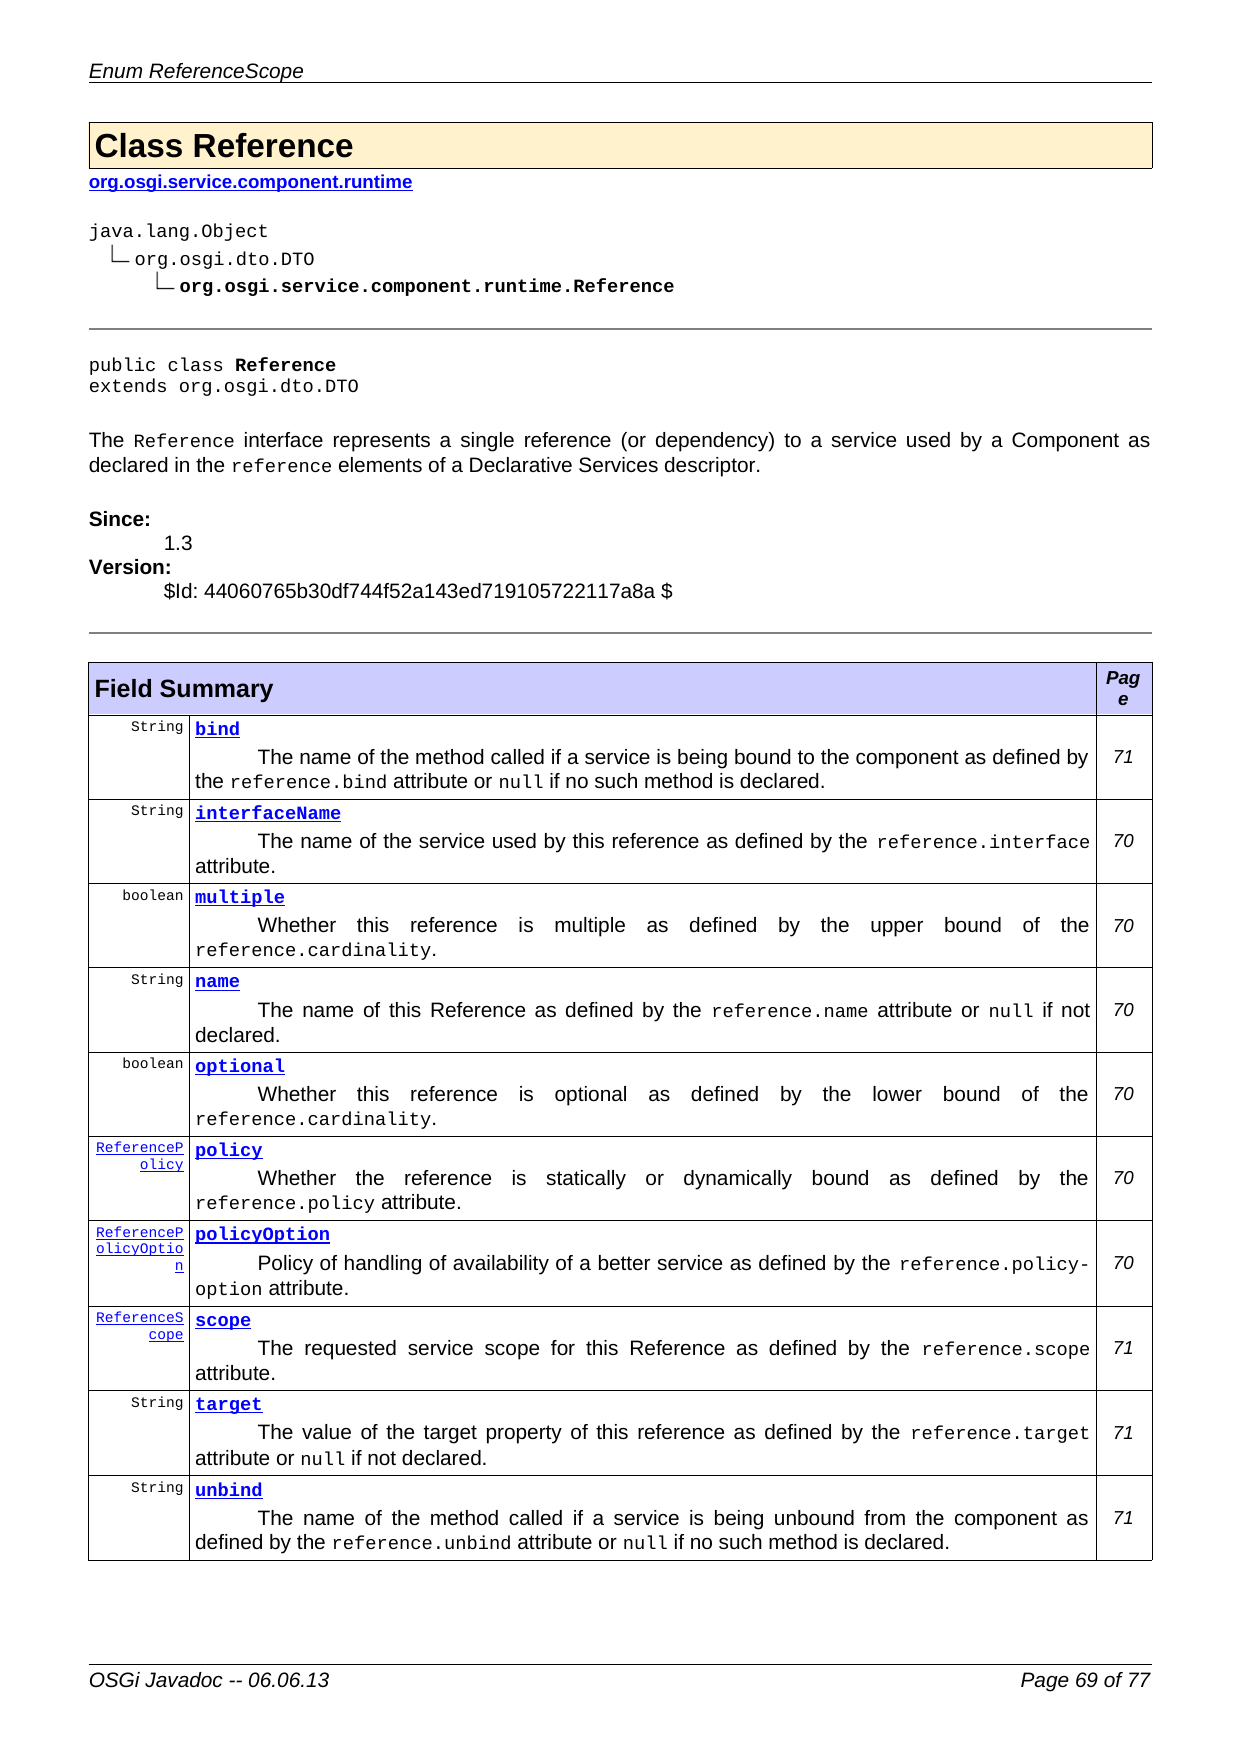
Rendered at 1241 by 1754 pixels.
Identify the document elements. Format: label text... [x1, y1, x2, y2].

table_cell String [89, 1476, 189, 1560]
table_cell multiple Whether this reference is multiple as defined by the upper bound of the reference.cardinality. [190, 884, 1096, 967]
table_cell boolean [89, 1053, 189, 1136]
text org.osgi.service.component.runtime.Reference [88, 271, 1152, 298]
table_cell [1097, 884, 1152, 967]
table_cell ReferenceScope [89, 1307, 189, 1390]
table_cell interfaceName The name of the service used by this reference as defined by the reference.interface attribute. [190, 800, 1096, 883]
table_cell [1097, 1476, 1152, 1560]
table_cell [1097, 968, 1152, 1052]
table_cell name The name of this Reference as defined by the reference.name attribute or null if not declared. [190, 968, 1096, 1052]
picture [111, 243, 135, 266]
table_cell [1097, 800, 1152, 883]
table_cell unbind The name of the method called if a service is being unbound from the component as defined by the reference.unbind attribute or null if no such method is declared. [190, 1476, 1096, 1560]
table_cell target The value of the target property of this reference as defined by the reference.target attribute or null if not declared. [190, 1391, 1096, 1475]
text Version: [88, 555, 1152, 579]
table_cell scope The requested service scope for this Reference as defined by the reference.scope attribute. [190, 1307, 1096, 1390]
table_header Page [1097, 663, 1152, 714]
table_cell [1097, 1221, 1152, 1306]
text The Reference interface represents a single reference (or dependency) to a service used by a Component as declared in the reference elements of a Declarative Services descriptor. [88, 427, 1152, 478]
text Since: [88, 507, 1152, 531]
table_cell String [89, 1391, 189, 1475]
subtitle Class Reference [90, 123, 1152, 168]
table_cell String [89, 968, 189, 1052]
table_cell [1097, 1391, 1152, 1475]
table_header Field Summary [89, 663, 1096, 714]
table_cell [1097, 1307, 1152, 1390]
table_cell policy Whether the reference is statically or dynamically bound as defined by the reference.policy attribute. [190, 1137, 1096, 1220]
text org.osgi.service.component.runtime [88, 171, 1152, 193]
table_cell [1097, 1053, 1152, 1136]
text 1.3 [163, 531, 1152, 555]
text org.osgi.dto.DTO [88, 243, 1152, 271]
table_cell boolean [89, 884, 189, 967]
text public class Reference [88, 356, 1152, 377]
text $Id: 44060765b30df744f52a143ed719105722117a8a $ [163, 579, 1152, 603]
table_cell [1097, 1137, 1152, 1220]
text extends org.osgi.dto.DTO [88, 377, 1152, 398]
table_cell String [89, 716, 189, 799]
table_cell [1097, 716, 1152, 799]
picture [156, 270, 180, 293]
table_cell String [89, 800, 189, 883]
table_cell ReferencePolicyOption [89, 1221, 189, 1306]
table_cell policyOption Policy of handling of availability of a better service as defined by the reference.policy-option attribute. [190, 1221, 1096, 1306]
table_cell optional Whether this reference is optional as defined by the lower bound of the reference.cardinality. [190, 1053, 1096, 1136]
table_cell bind The name of the method called if a service is being bound to the component as defined by the reference.bind attribute or null if no such method is declared. [190, 716, 1096, 799]
table_cell ReferencePolicy [89, 1137, 189, 1220]
text java.lang.Object [88, 222, 1152, 243]
